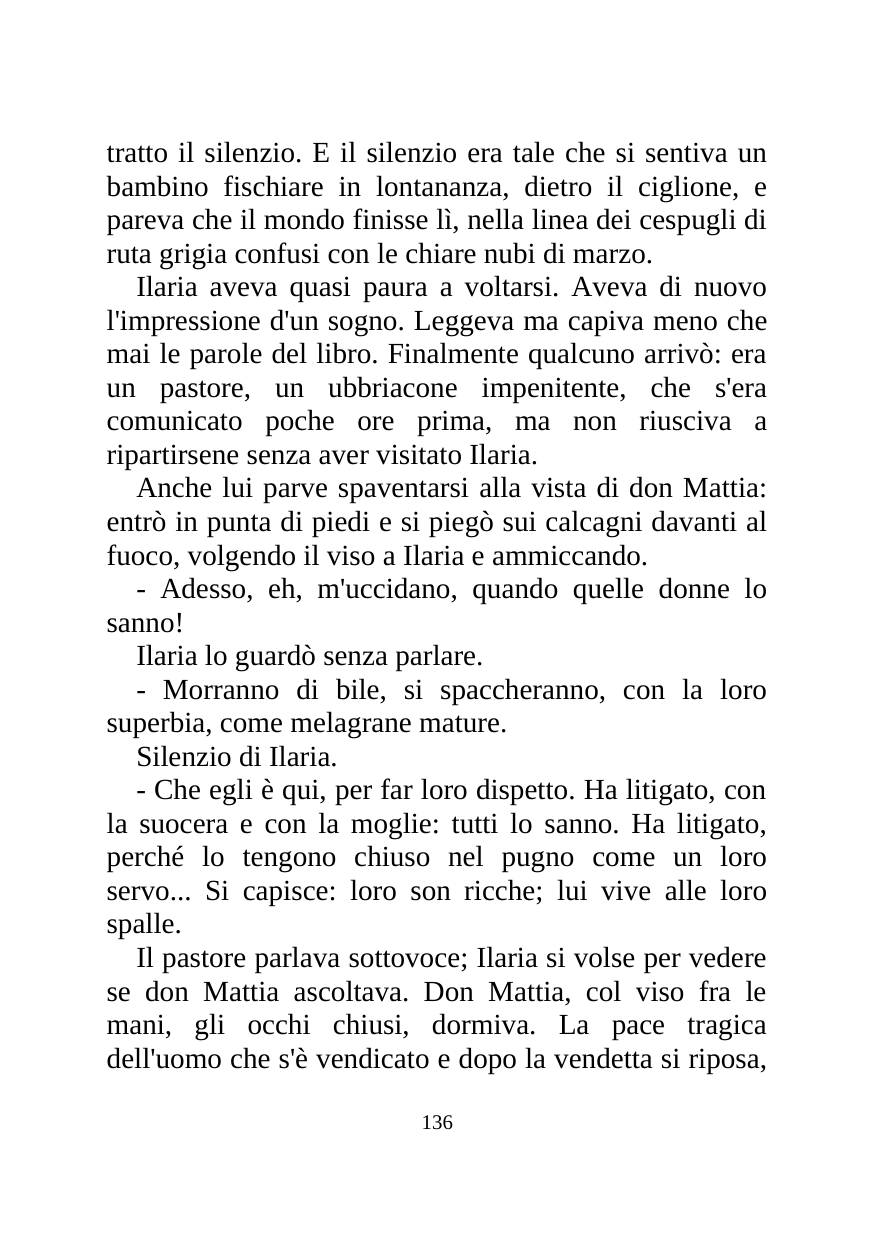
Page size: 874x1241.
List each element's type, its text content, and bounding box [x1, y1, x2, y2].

text Ilaria lo guardò senza parlare. [106, 638, 768, 672]
text - Adesso, eh, m'uccidano, quando quelle donne lo sanno! [106, 571, 768, 638]
text Silenzio di Ilaria. [106, 739, 768, 772]
text Il pastore parlava sottovoce; Ilaria si volse per vedere se don Mattia ascoltava. Don Mattia, col viso fra le mani, gli occhi chiusi, dormiva. La pace tragica dell'uomo che s'è vendicato e dopo la vendetta si riposa, [106, 940, 768, 1074]
text tratto il silenzio. E il silenzio era tale che si sentiva un bambino fischiare in lontananza, dietro il ciglione, e pareva che il mondo finisse lì, nella linea dei cespugli di ruta grigia confusi con le chiare nubi di marzo. [106, 135, 768, 269]
text Anche lui parve spaventarsi alla vista di don Mattia: entrò in punta di piedi e si piegò sui calcagni davanti al fuoco, volgendo il viso a Ilaria e ammiccando. [106, 471, 768, 571]
text Ilaria aveva quasi paura a voltarsi. Aveva di nuovo l'impressione d'un sogno. Leggeva ma capiva meno che mai le parole del libro. Finalmente qualcuno arrivò: era un pastore, un ubbriacone impenitente, che s'era comunicato poche ore prima, ma non riusciva a ripartirsene senza aver visitato Ilaria. [106, 269, 768, 471]
text - Che egli è qui, per far loro dispetto. Ha litigato, con la suocera e con la moglie: tutti lo sanno. Ha litigato, perché lo tengono chiuso nel pugno come un loro servo... Si capisce: loro son ricche; lui vive alle loro spalle. [106, 772, 768, 940]
text - Morranno di bile, si spaccheranno, con la loro superbia, come melagrane mature. [106, 672, 768, 739]
